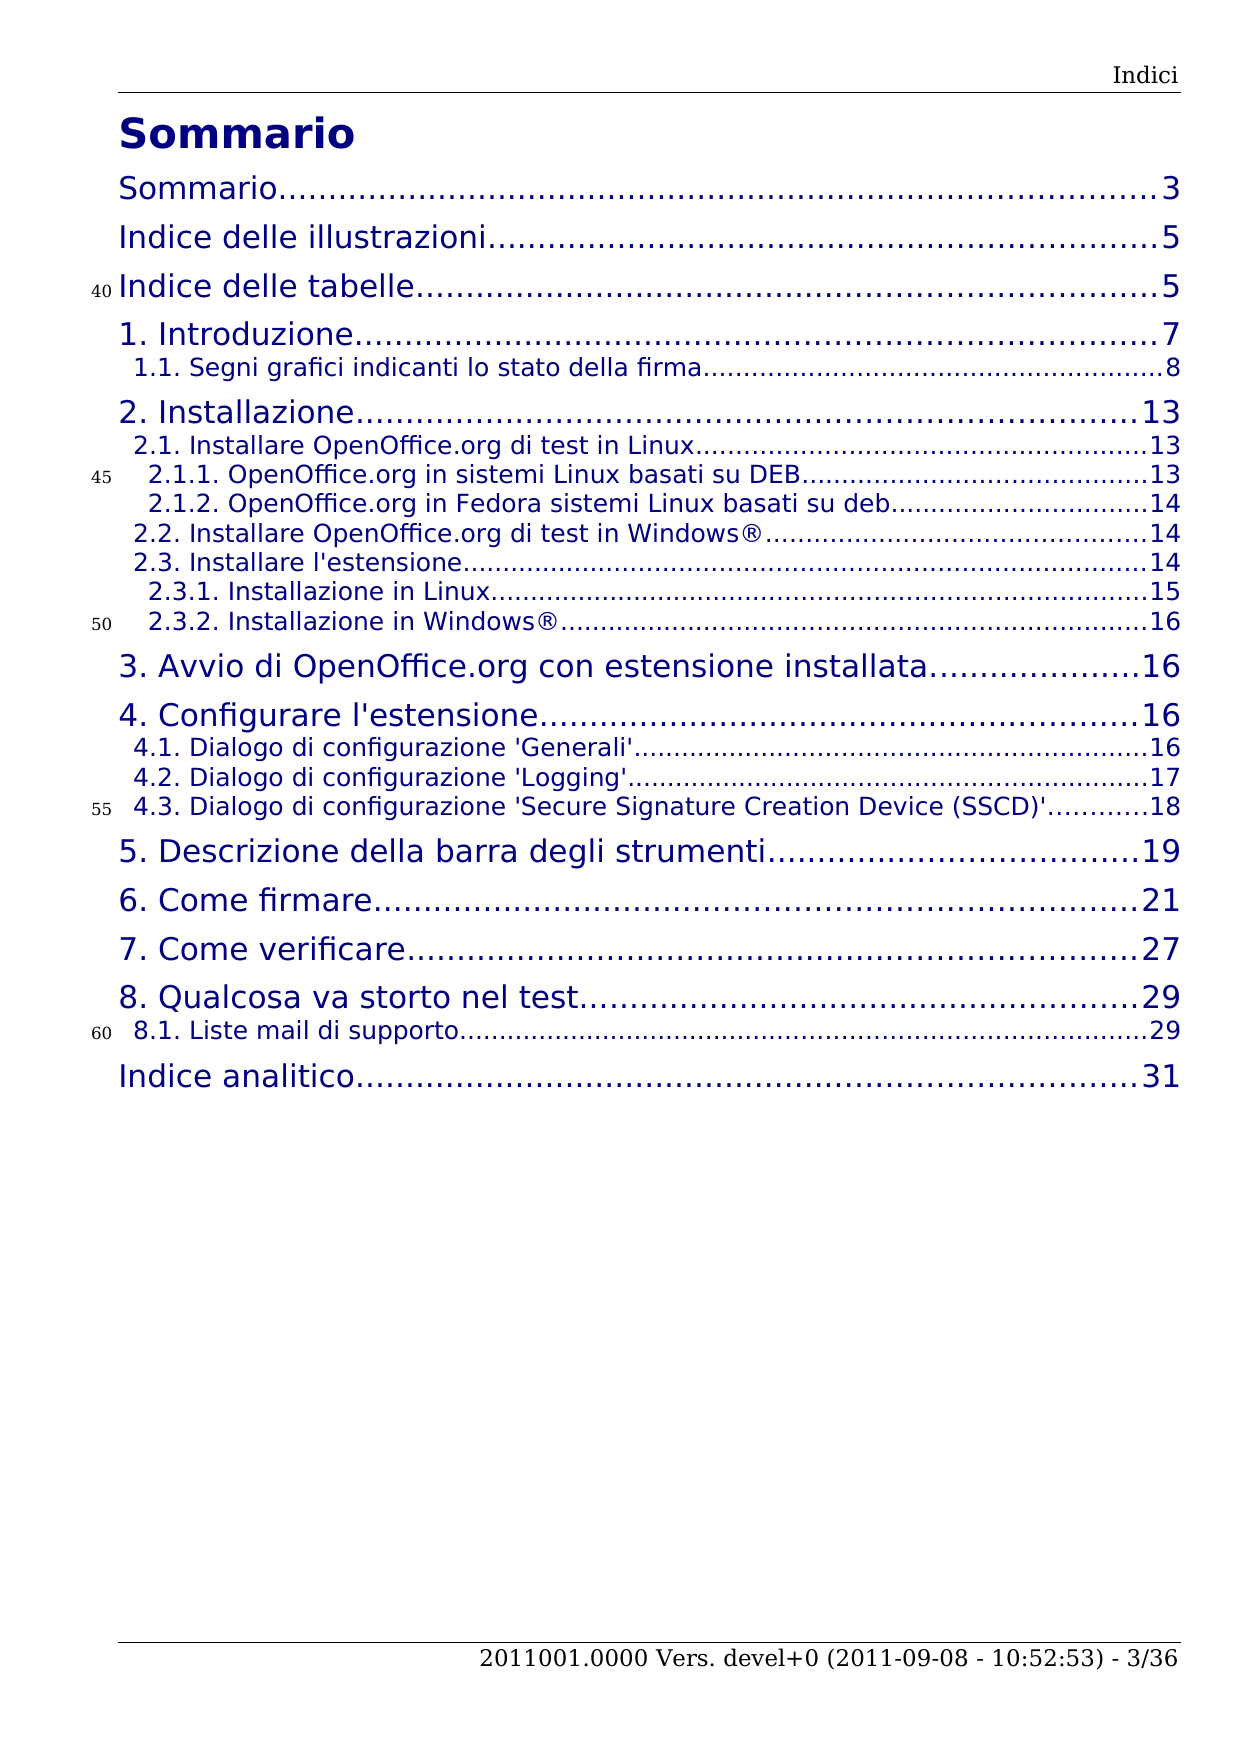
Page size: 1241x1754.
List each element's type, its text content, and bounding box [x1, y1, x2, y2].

text 2.1.1. OpenOffice.org in sistemi Linux basati su DEB 13 [148, 460, 1181, 489]
text 2.2. Installare OpenOffice.org di test in Windows® 14 [133, 519, 1181, 548]
text 8.1. Liste mail di supporto 29 [133, 1016, 1181, 1046]
text 1.1. Segni grafici indicanti lo stato della firma 8 [133, 353, 1181, 382]
text 2.3.2. Installazione in Windows® 16 [148, 607, 1181, 636]
subtitle Sommario [118, 109, 1181, 158]
text 2.3. Installare l'estensione 14 [133, 548, 1181, 577]
text 4.1. Dialogo di configurazione 'Generali' 16 [133, 733, 1181, 763]
text 8. Qualcosa va storto nel test... 29 [118, 980, 1181, 1016]
text Indice delle tabelle 5 [118, 268, 1181, 304]
text 5. Descrizione della barra degli strumenti 19 [118, 834, 1181, 870]
text Indice delle illustrazioni 5 [118, 219, 1181, 256]
text Indice analitico 31 [118, 1058, 1181, 1094]
text 4.2. Dialogo di configurazione 'Logging' 17 [133, 763, 1181, 792]
text 2.1.2. OpenOffice.org in Fedora sistemi Linux basati su deb 14 [148, 489, 1181, 519]
text 2.3.1. Installazione in Linux 15 [148, 577, 1181, 607]
text 2. Installazione 13 [118, 395, 1181, 431]
text 4. Configurare l'estensione 16 [118, 697, 1181, 733]
text Sommario 3 [118, 171, 1181, 207]
text 1. Introduzione 7 [118, 317, 1181, 353]
text 6. Come firmare 21 [118, 882, 1181, 919]
text 4.3. Dialogo di configurazione 'Secure Signature Creation Device (SSCD)' 18 [133, 792, 1181, 821]
text 7. Come verificare 27 [118, 931, 1181, 967]
text 2.1. Installare OpenOffice.org di test in Linux 13 [133, 431, 1181, 460]
text 3. Avvio di OpenOffice.org con estensione installata. 16 [118, 648, 1181, 685]
